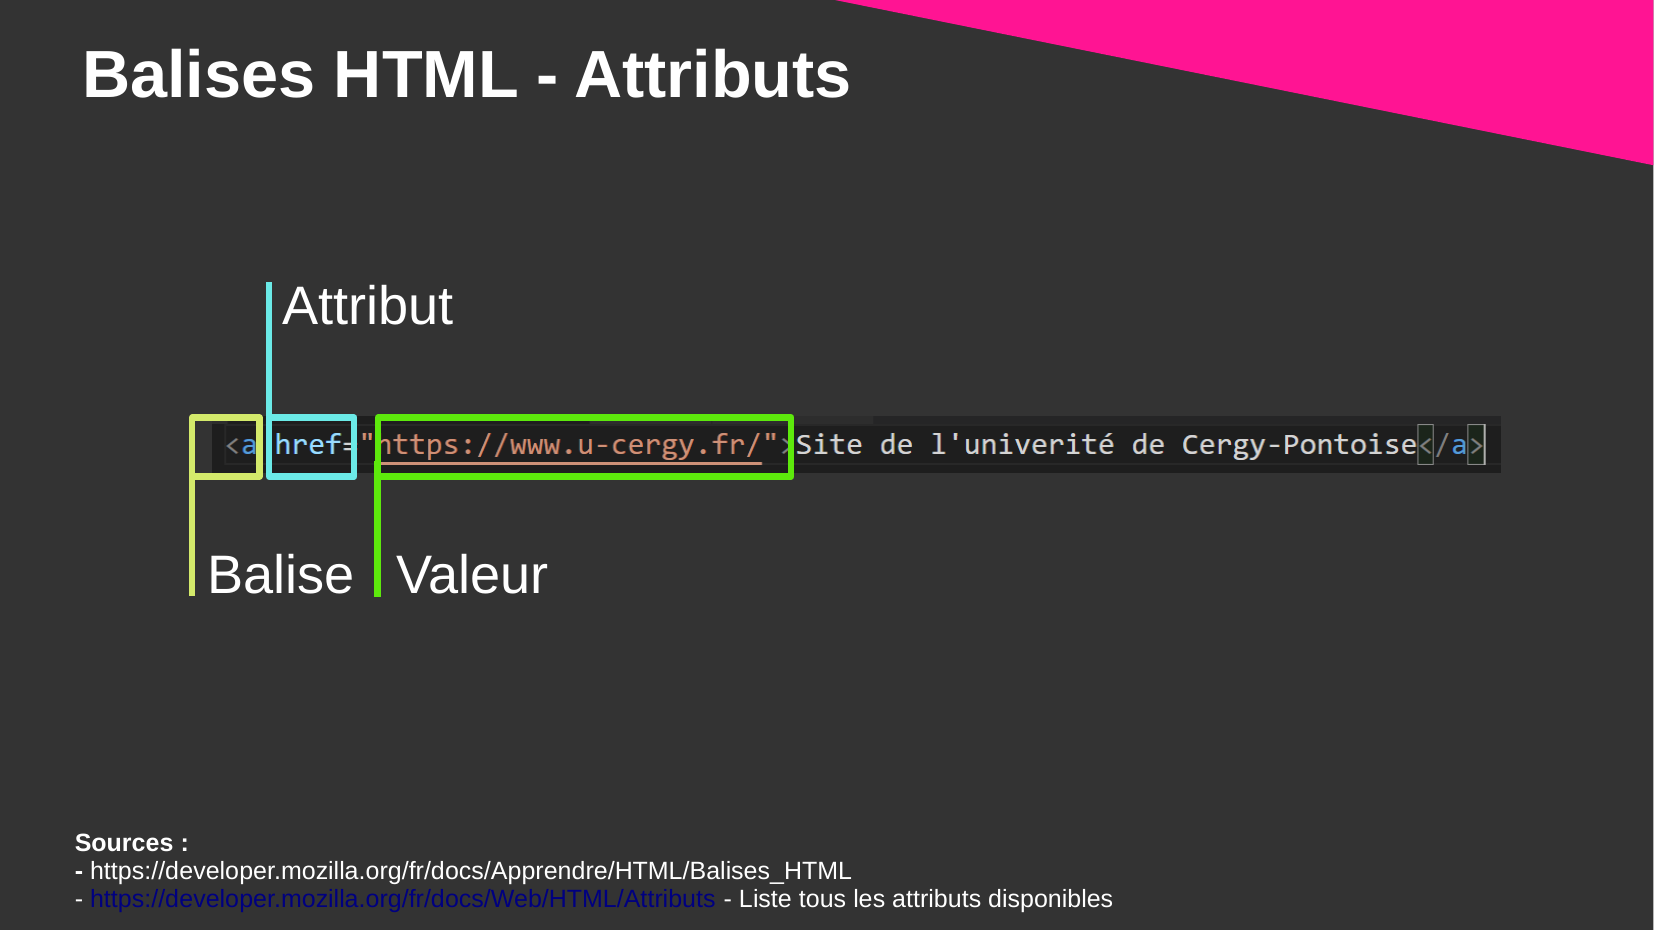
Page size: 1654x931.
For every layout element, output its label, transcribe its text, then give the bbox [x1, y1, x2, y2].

title Attribut [282, 276, 703, 339]
title Balises HTML - Attributs [82, 37, 1394, 114]
text_box Sources : - https://developer.mozilla.org/fr/docs/Apprendre/HTML/Balises_HTML - https://developer.mozilla.org/fr/docs/Web/HTML/Attributs - Liste tous les attributs disponibles [59, 821, 1546, 920]
text_box [835, 0, 1654, 166]
picture [381, 421, 788, 473]
picture [272, 421, 351, 473]
picture [357, 416, 375, 473]
title Balise [207, 544, 367, 606]
picture [212, 421, 256, 473]
title Valeur [396, 544, 817, 607]
picture [794, 416, 1501, 473]
